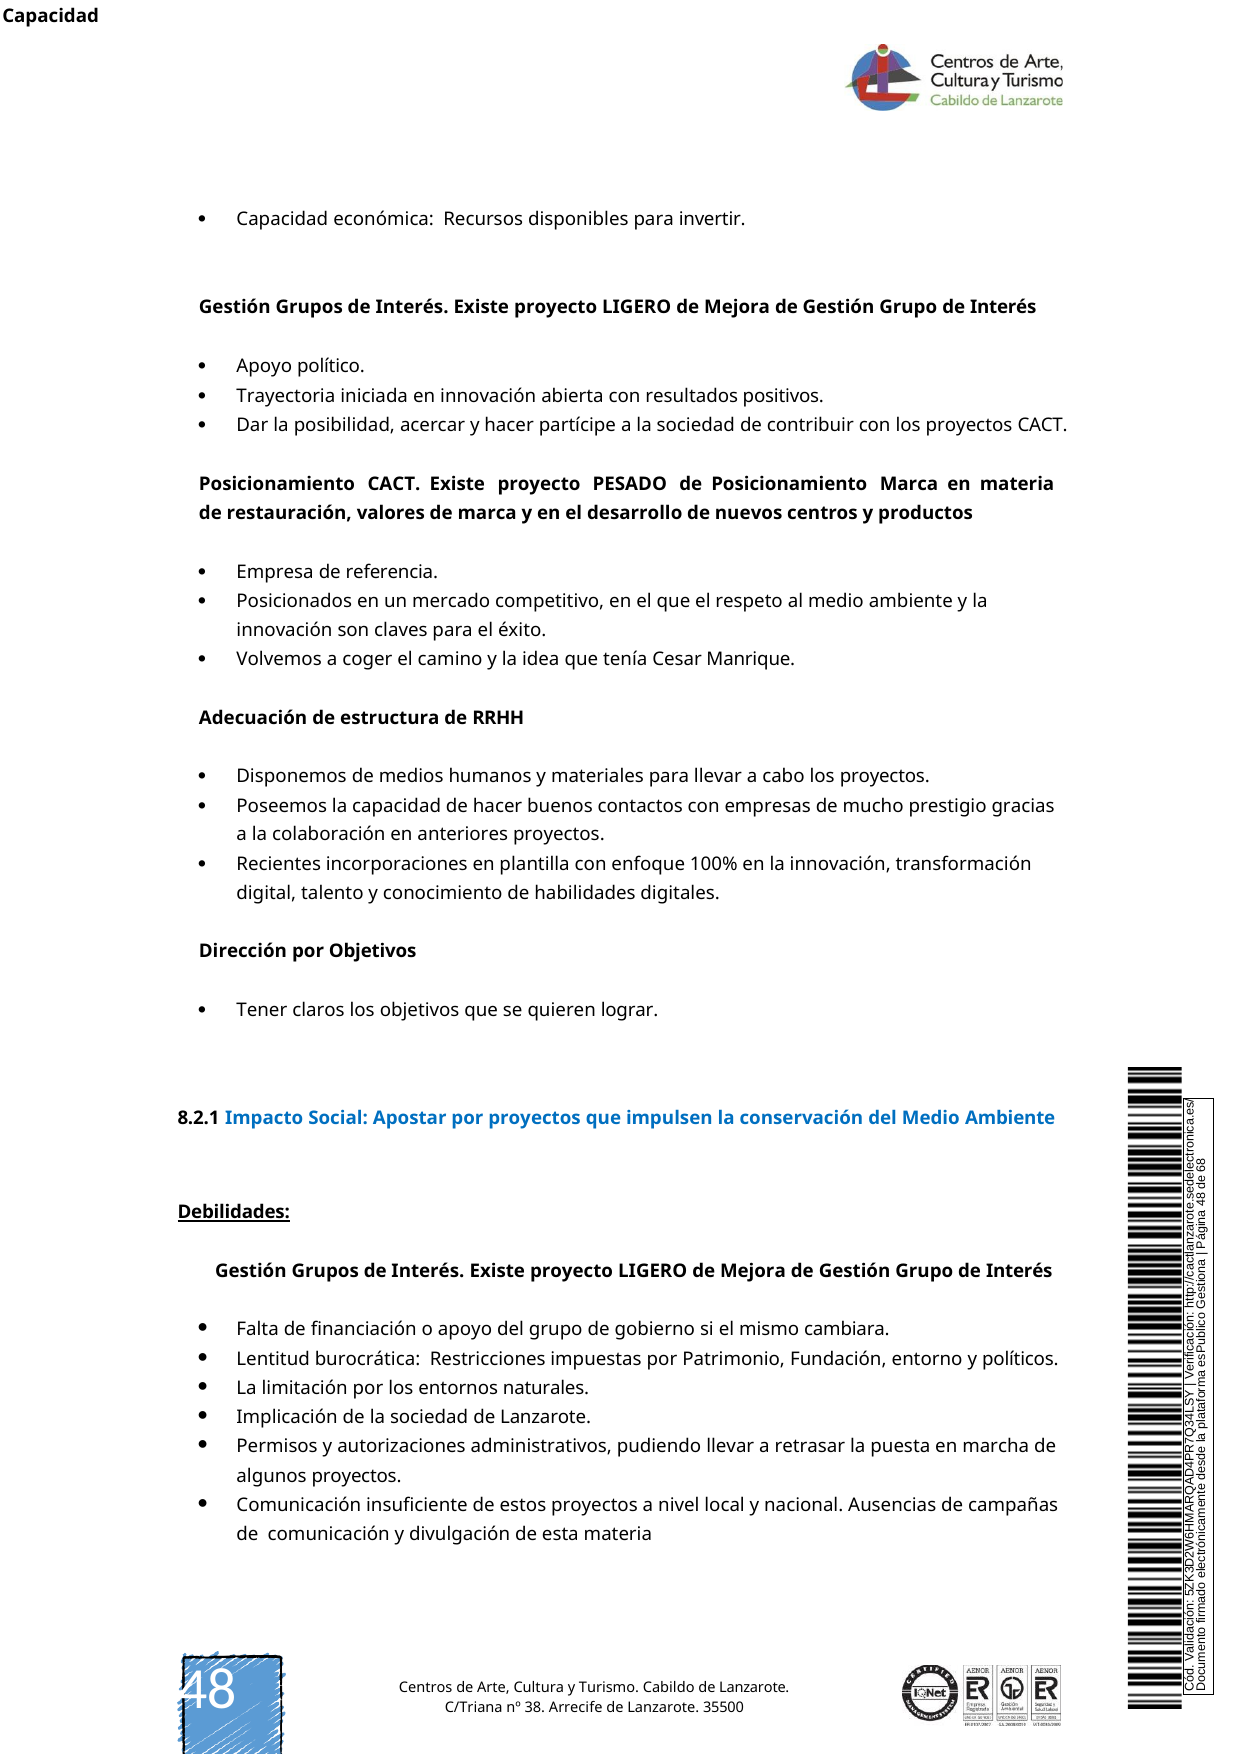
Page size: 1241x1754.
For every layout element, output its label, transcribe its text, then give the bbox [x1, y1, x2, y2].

list Trayectoria iniciada en innovación abierta con resultados positivos. [199, 382, 1192, 407]
list Comunicación insuficiente de estos proyectos a nivel local y nacional. Ausencias de campañas de comunicación y divulgación de esta materia [199, 1491, 1063, 1546]
picture [844, 44, 1063, 111]
list Volvemos a coger el camino y la idea que tenía Cesar Manrique. [199, 645, 1192, 671]
list Implicación de la sociedad de Lanzarote. [199, 1404, 1127, 1429]
subtitle Dirección por Objetivos [199, 938, 1192, 963]
list Falta de financiación o apoyo del grupo de gobierno si el mismo cambiara. [199, 1316, 1127, 1341]
text Cód. Validación: 5ZK3D2W6HMARQAD4PR7Q34LSY | Verificación: http://cactlanzarote.sedelectronica.es/ Documento firmado electrónicamente desde la plataforma esPublico Gestiona | Página 48 de 68 [1184, 1100, 1208, 1693]
list Empresa de referencia. [199, 558, 1192, 583]
list Apoyo político. [199, 353, 1192, 378]
list Lentitud burocrática: Restricciones impuestas por Patrimonio, Fundación, entorno y políticos. [199, 1345, 1127, 1371]
picture [177, 1651, 286, 1754]
list Permisos y autorizaciones administrativos, pudiendo llevar a retrasar la puesta en marcha de algunos proyectos. [199, 1433, 1063, 1488]
list Posicionados en un mercado competitivo, en el que el respeto al medio ambiente y la innovación son claves para el éxito. [199, 587, 1063, 641]
subtitle Impacto Social: Apostar por proyectos que impulsen la conservación del Medio Ambiente [177, 1104, 1127, 1129]
subtitle Gestión Grupos de Interés. Existe proyecto LIGERO de Mejora de Gestión Grupo de Interés [215, 1257, 1127, 1283]
list Dar la posibilidad, acercar y hacer partícipe a la sociedad de contribuir con los proyectos CACT. [199, 411, 1192, 437]
subtitle Posicionamiento CACT. Existe proyecto PESADO de Posicionamiento Marca en materia de restauración, valores de marca y en el desarrollo de nuevos centros y productos [199, 470, 1070, 525]
list Disponemos de medios humanos y materiales para llevar a cabo los proyectos. [199, 762, 1192, 788]
list La limitación por los entornos naturales. [199, 1374, 1127, 1400]
list Recientes incorporaciones en plantilla con enfoque 100% en la innovación, transformación digital, talento y conocimiento de habilidades digitales. [199, 850, 1063, 904]
subtitle Adecuación de estructura de RRHH [199, 704, 1192, 729]
list Capacidad económica: Recursos disponibles para invertir. [199, 206, 1192, 231]
picture [902, 1665, 1061, 1726]
list Tener claros los objetivos que se quieren lograr. [199, 996, 1192, 1022]
text C/Triana nº 38. Arrecife de Lanzarote. 35500 [178, 1696, 902, 1716]
picture [1127, 1067, 1182, 1709]
picture [215, 1672, 227, 1677]
list Poseemos la capacidad de hacer buenos contactos con empresas de mucho prestigio gracias a la colaboración en anteriores proyectos. [199, 792, 1063, 846]
subtitle Gestión Grupos de Interés. Existe proyecto LIGERO de Mejora de Gestión Grupo de Interés [199, 294, 1192, 319]
subtitle Debilidades: [177, 1198, 1127, 1224]
text Centros de Arte, Cultura y Turismo. Cabildo de Lanzarote. [178, 1677, 902, 1696]
